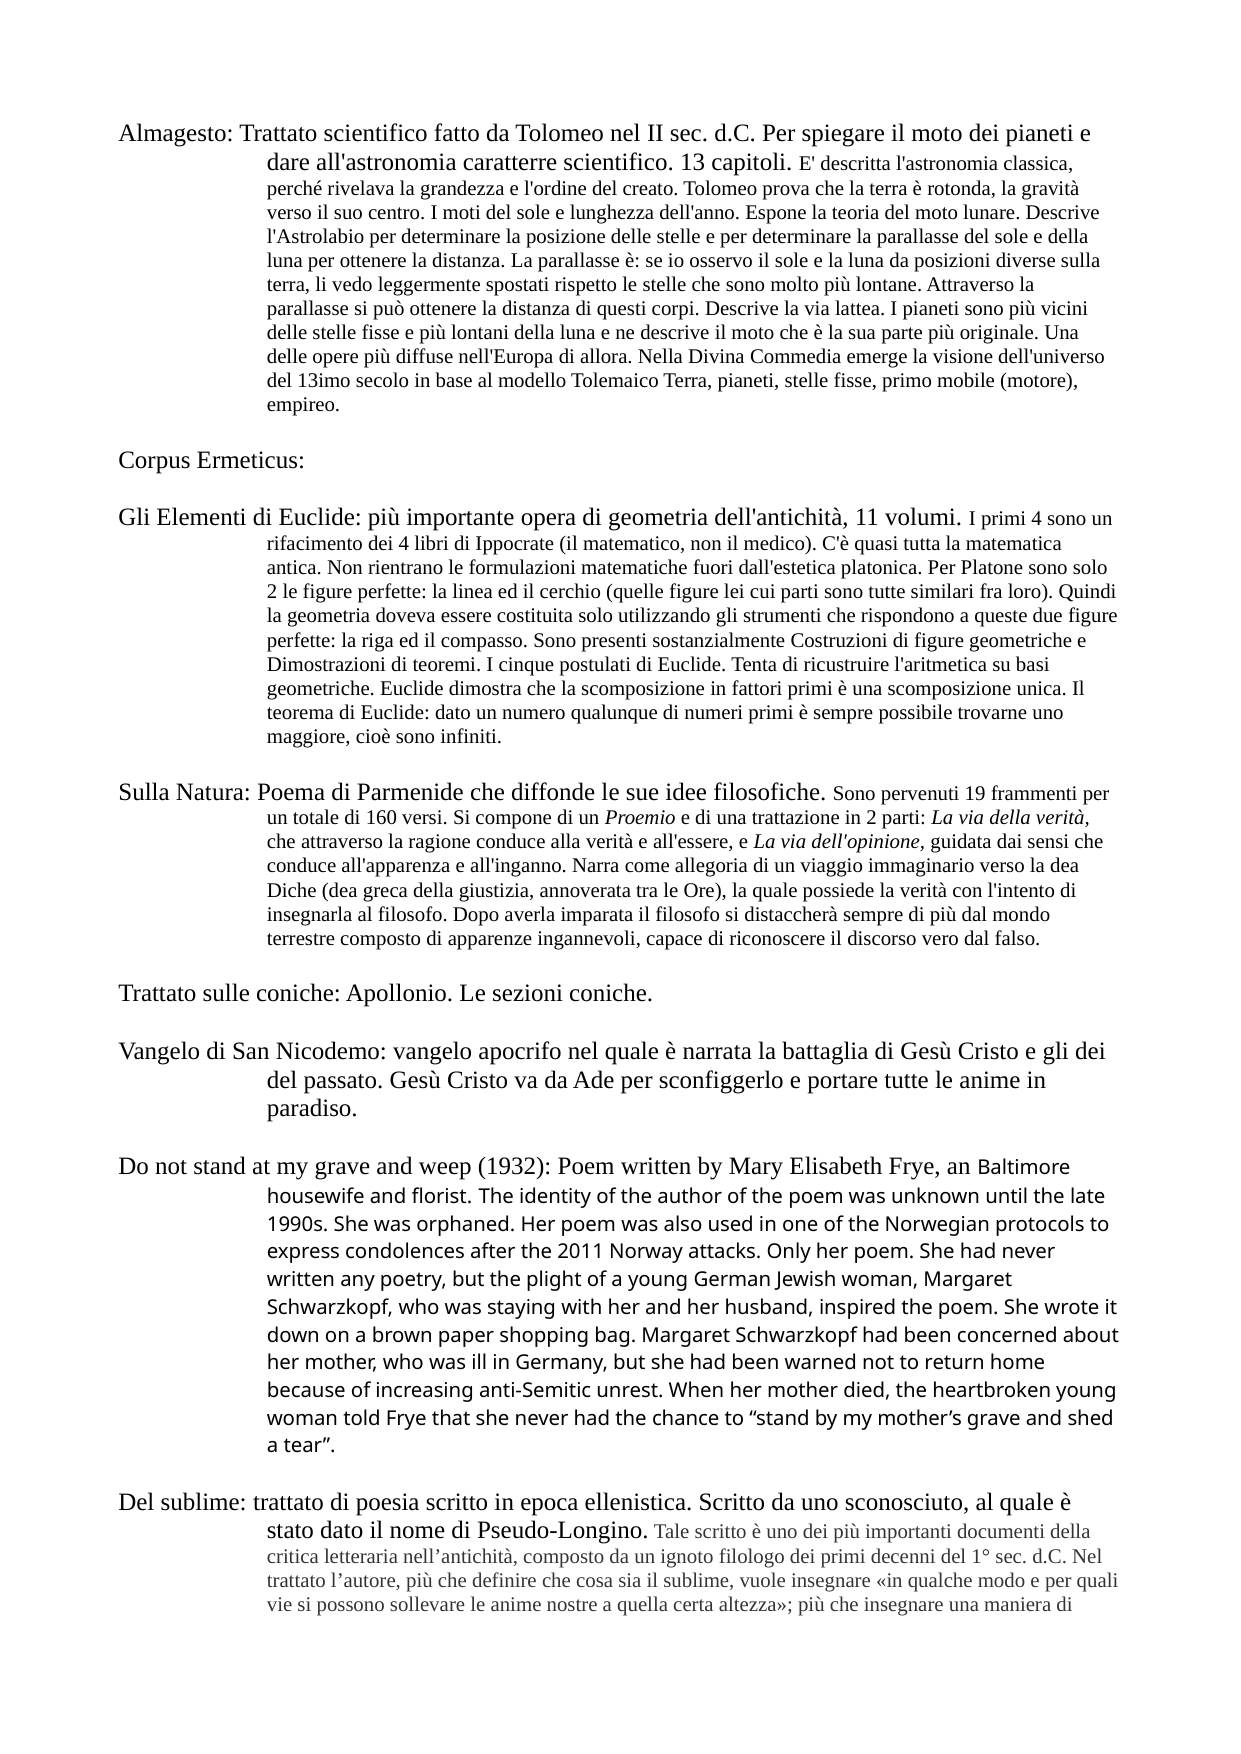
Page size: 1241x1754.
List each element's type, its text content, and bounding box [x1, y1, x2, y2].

text Sulla Natura: Poema di Parmenide che diffonde le sue idee filosofiche. Sono pervenuti 19 frammenti per un totale di 160 versi. Si compone di un Proemio e di una trattazione in 2 parti: La via della verità, che attraverso la ragione conduce alla verità e all'essere, e La via dell'opinione, guidata dai sensi che conduce all'apparenza e all'inganno. Narra come allegoria di un viaggio immaginario verso la dea Diche (dea greca della giustizia, annoverata tra le Ore), la quale possiede la verità con l'intento di insegnarla al filosofo. Dopo averla imparata il filosofo si distaccherà sempre di più dal mondo terrestre composto di apparenze ingannevoli, capace di riconoscere il discorso vero dal falso. [118, 777, 1122, 950]
text Corpus Ermeticus: [118, 445, 1122, 474]
text Almagesto: Trattato scientifico fatto da Tolomeo nel II sec. d.C. Per spiegare il moto dei pianeti e dare all'astronomia caratterre scientifico. 13 capitoli. E' descritta l'astronomia classica, perché rivelava la grandezza e l'ordine del creato. Tolomeo prova che la terra è rotonda, la gravità verso il suo centro. I moti del sole e lunghezza dell'anno. Espone la teoria del moto lunare. Descrive l'Astrolabio per determinare la posizione delle stelle e per determinare la parallasse del sole e della luna per ottenere la distanza. La parallasse è: se io osservo il sole e la luna da posizioni diverse sulla terra, li vedo leggermente spostati rispetto le stelle che sono molto più lontane. Attraverso la parallasse si può ottenere la distanza di questi corpi. Descrive la via lattea. I pianeti sono più vicini delle stelle fisse e più lontani della luna e ne descrive il moto che è la sua parte più originale. Una delle opere più diffuse nell'Europa di allora. Nella Divina Commedia emerge la visione dell'universo del 13imo secolo in base al modello Tolemaico Terra, pianeti, stelle fisse, primo mobile (motore), empireo. [118, 118, 1122, 416]
text Gli Elementi di Euclide: più importante opera di geometria dell'antichità, 11 volumi. I primi 4 sono un rifacimento dei 4 libri di Ippocrate (il matematico, non il medico). C'è quasi tutta la matematica antica. Non rientrano le formulazioni matematiche fuori dall'estetica platonica. Per Platone sono solo 2 le figure perfette: la linea ed il cerchio (quelle figure lei cui parti sono tutte similari fra loro). Quindi la geometria doveva essere costituita solo utilizzando gli strumenti che rispondono a queste due figure perfette: la riga ed il compasso. Sono presenti sostanzialmente Costruzioni di figure geometriche e Dimostrazioni di teoremi. I cinque postulati di Euclide. Tenta di ricustruire l'aritmetica su basi geometriche. Euclide dimostra che la scomposizione in fattori primi è una scomposizione unica. Il teorema di Euclide: dato un numero qualunque di numeri primi è sempre possibile trovarne uno maggiore, cioè sono infiniti. [118, 502, 1122, 748]
text Vangelo di San Nicodemo: vangelo apocrifo nel quale è narrata la battaglia di Gesù Cristo e gli dei del passato. Gesù Cristo va da Ade per sconfiggerlo e portare tutte le anime in paradiso. [118, 1036, 1122, 1122]
text Trattato sulle coniche: Apollonio. Le sezioni coniche. [118, 978, 1122, 1007]
text Del sublime: trattato di poesia scritto in epoca ellenistica. Scritto da uno sconosciuto, al quale è stato dato il nome di Pseudo-Longino. Tale scritto è uno dei più importanti documenti della critica letteraria nell’antichità, composto da un ignoto filologo dei primi decenni del 1° sec. d.C. Nel trattato l’autore, più che definire che cosa sia il sublime, vuole insegnare «in qualche modo e per quali vie si possono sollevare le anime nostre a quella certa altezza»; più che insegnare una maniera di [118, 1487, 1122, 1616]
text Do not stand at my grave and weep (1932): Poem written by Mary Elisabeth Frye, an Baltimore housewife and florist. The identity of the author of the poem was unknown until the late 1990s. She was orphaned. Her poem was also used in one of the Norwegian protocols to express condolences after the 2011 Norway attacks. Only her poem. She had never written any poetry, but the plight of a young German Jewish woman, Margaret Schwarzkopf, who was staying with her and her husband, inspired the poem. She wrote it down on a brown paper shopping bag. Margaret Schwarzkopf had been concerned about her mother, who was ill in Germany, but she had been warned not to return home because of increasing anti-Semitic unrest. When her mother died, the heartbroken young woman told Frye that she never had the chance to “stand by my mother’s grave and shed a tear”. [118, 1151, 1122, 1459]
